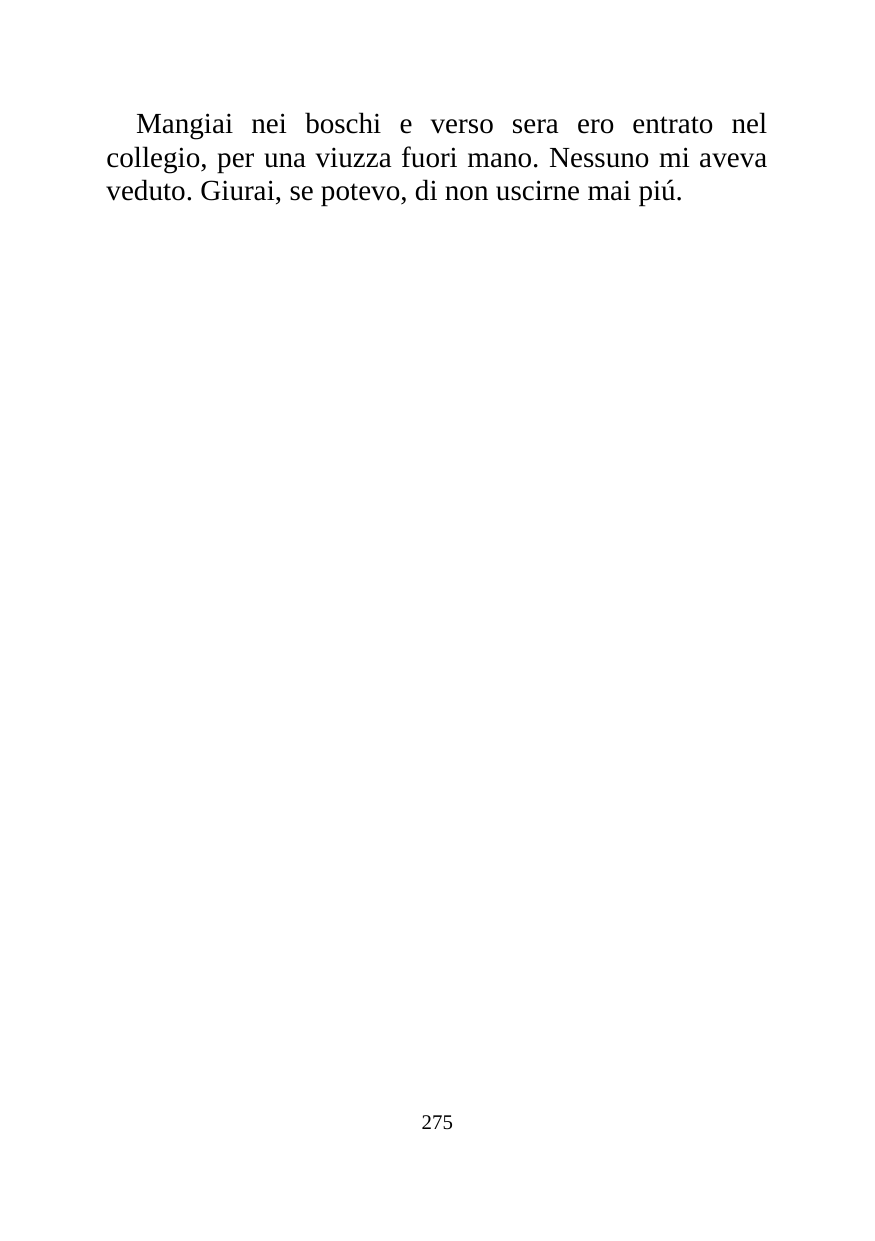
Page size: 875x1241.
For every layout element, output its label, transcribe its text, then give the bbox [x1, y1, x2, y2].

text Mangiai nei boschi e verso sera ero entrato nel collegio, per una viuzza fuori mano. Nessuno mi aveva veduto. Giurai, se potevo, di non uscirne mai piú. [106, 106, 768, 207]
